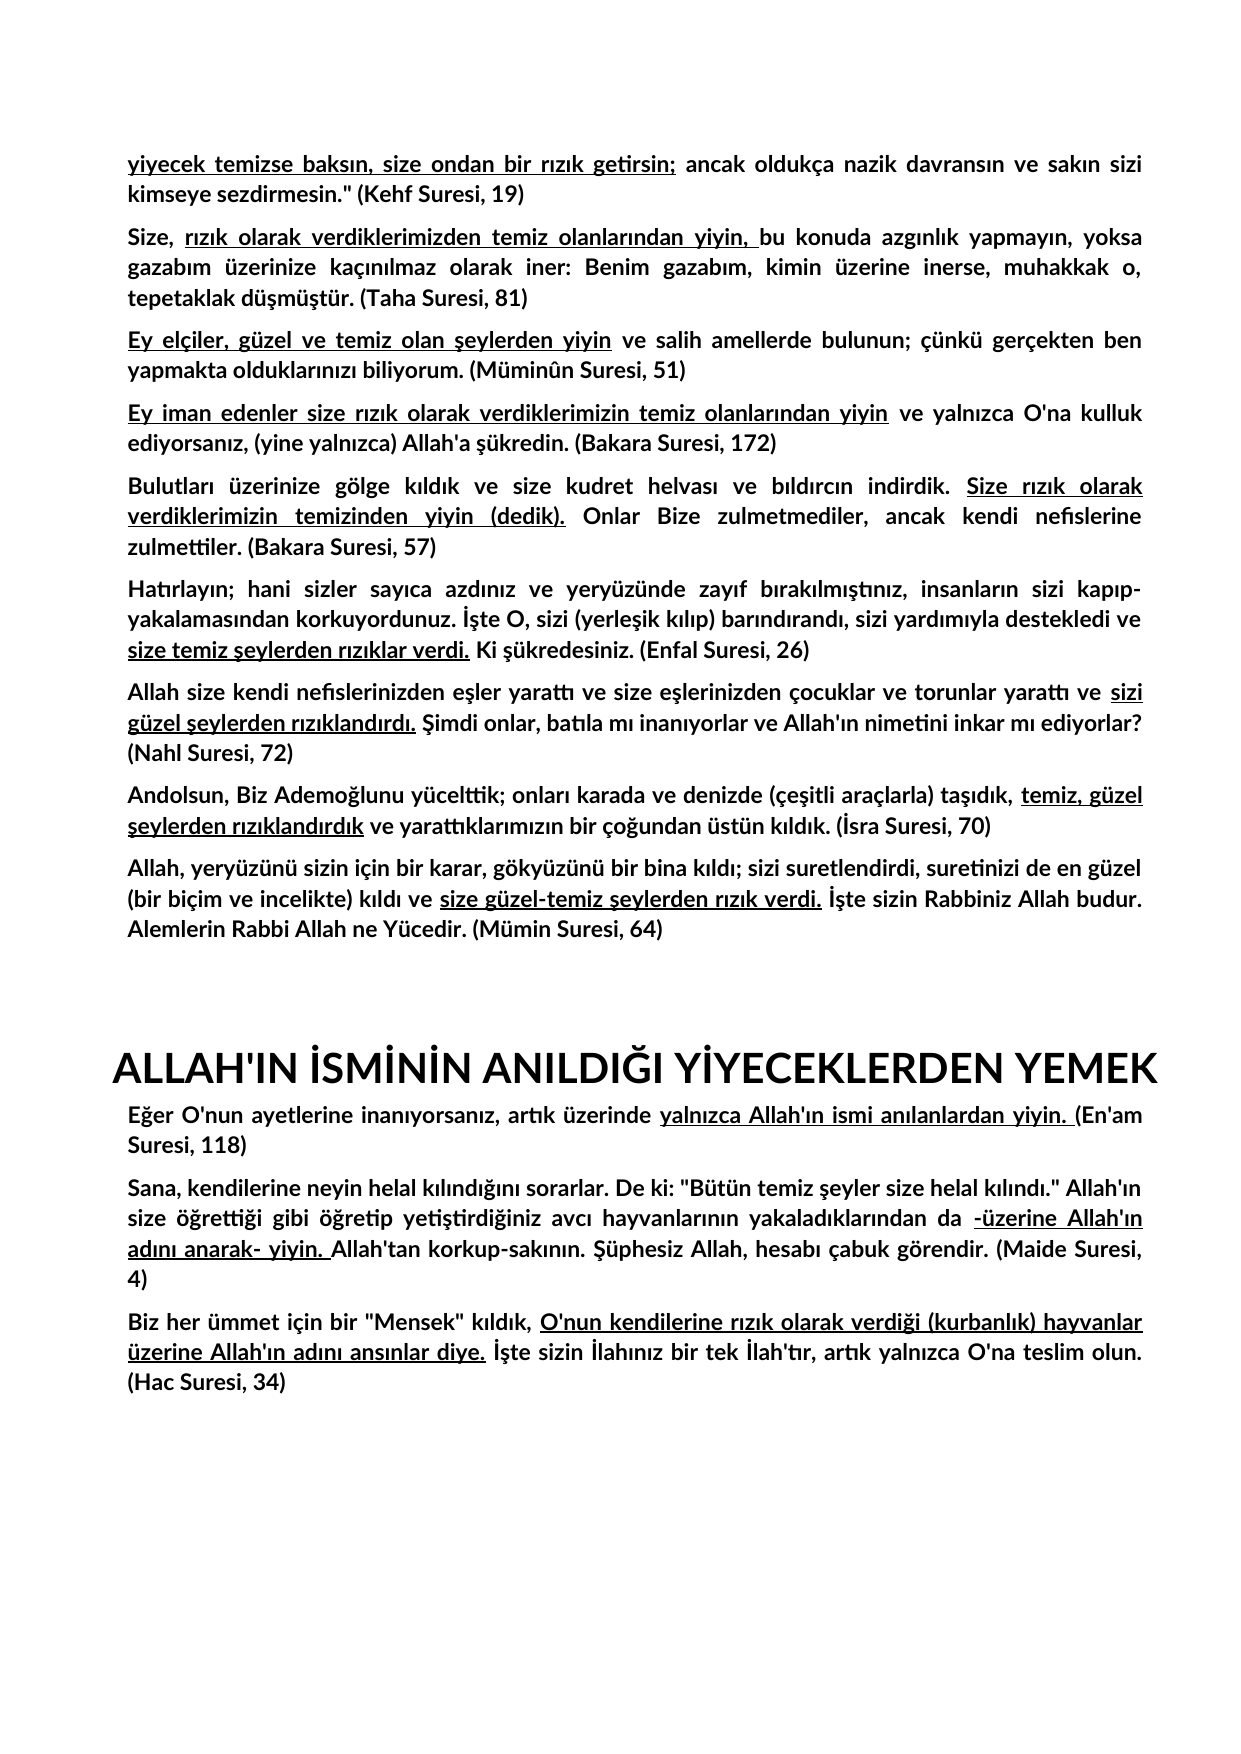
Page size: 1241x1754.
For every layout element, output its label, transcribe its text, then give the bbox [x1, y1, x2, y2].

subtitle ALLAH'IN İSMİNİN ANILDIĞI YİYECEKLERDEN YEMEK [112, 1043, 1165, 1093]
text Biz her ümmet için bir "Mensek" kıldık, O'nun kendilerine rızık olarak verdiği (kurbanlık) hayvanlar üzerine Allah'ın adını ansınlar diye. İşte sizin İlahınız bir tek İlah'tır, artık yalnızca O'na teslim olun. (Hac Suresi, 34) [127, 1307, 1143, 1395]
text yiyecek temizse baksın, size ondan bir rızık getirsin; ancak oldukça nazik davransın ve sakın sizi kimseye sezdirmesin." (Kehf Suresi, 19) [127, 150, 1143, 208]
text Eğer O'nun ayetlerine inanıyorsanız, artık üzerinde yalnızca Allah'ın ismi anılanlardan yiyin. (En'am Suresi, 118) [127, 1101, 1143, 1159]
text Size, rızık olarak verdiklerimizden temiz olanlarından yiyin, bu konuda azgınlık yapmayın, yoksa gazabım üzerinize kaçınılmaz olarak iner: Benim gazabım, kimin üzerine inerse, muhakkak o, tepetaklak düşmüştür. (Taha Suresi, 81) [127, 223, 1143, 311]
text Allah, yeryüzünü sizin için bir karar, gökyüzünü bir bina kıldı; sizi suretlendirdi, suretinizi de en güzel (bir biçim ve incelikte) kıldı ve size güzel-temiz şeylerden rızık verdi. İşte sizin Rabbiniz Allah budur. Alemlerin Rabbi Allah ne Yücedir. (Mümin Suresi, 64) [127, 854, 1143, 942]
text Sana, kendilerine neyin helal kılındığını sorarlar. De ki: "Bütün temiz şeyler size helal kılındı." Allah'ın size öğrettiği gibi öğretip yetiştirdiğiniz avcı hayvanlarının yakaladıklarından da -üzerine Allah'ın adını anarak- yiyin. Allah'tan korkup-sakının. Şüphesiz Allah, hesabı çabuk görendir. (Maide Suresi, 4) [127, 1174, 1143, 1292]
text Andolsun, Biz Ademoğlunu yücelttik; onları karada ve denizde (çeşitli araçlarla) taşıdık, temiz, güzel şeylerden rızıklandırdık ve yarattıklarımızın bir çoğundan üstün kıldık. (İsra Suresi, 70) [127, 781, 1143, 839]
text Allah size kendi nefislerinizden eşler yarattı ve size eşlerinizden çocuklar ve torunlar yarattı ve sizi güzel şeylerden rızıklandırdı. Şimdi onlar, batıla mı inanıyorlar ve Allah'ın nimetini inkar mı ediyorlar? (Nahl Suresi, 72) [127, 678, 1143, 766]
text Bulutları üzerinize gölge kıldık ve size kudret helvası ve bıldırcın indirdik. Size rızık olarak verdiklerimizin temizinden yiyin (dedik). Onlar Bize zulmetmediler, ancak kendi nefislerine zulmettiler. (Bakara Suresi, 57) [127, 472, 1143, 560]
text Hatırlayın; hani sizler sayıca azdınız ve yeryüzünde zayıf bırakılmıştınız, insanların sizi kapıp-yakalamasından korkuyordunuz. İşte O, sizi (yerleşik kılıp) barındırandı, sizi yardımıyla destekledi ve size temiz şeylerden rızıklar verdi. Ki şükredesiniz. (Enfal Suresi, 26) [127, 575, 1143, 663]
text Ey elçiler, güzel ve temiz olan şeylerden yiyin ve salih amellerde bulunun; çünkü gerçekten ben yapmakta olduklarınızı biliyorum. (Müminûn Suresi, 51) [127, 326, 1143, 384]
text Ey iman edenler size rızık olarak verdiklerimizin temiz olanlarından yiyin ve yalnızca O'na kulluk ediyorsanız, (yine yalnızca) Allah'a şükredin. (Bakara Suresi, 172) [127, 399, 1143, 457]
